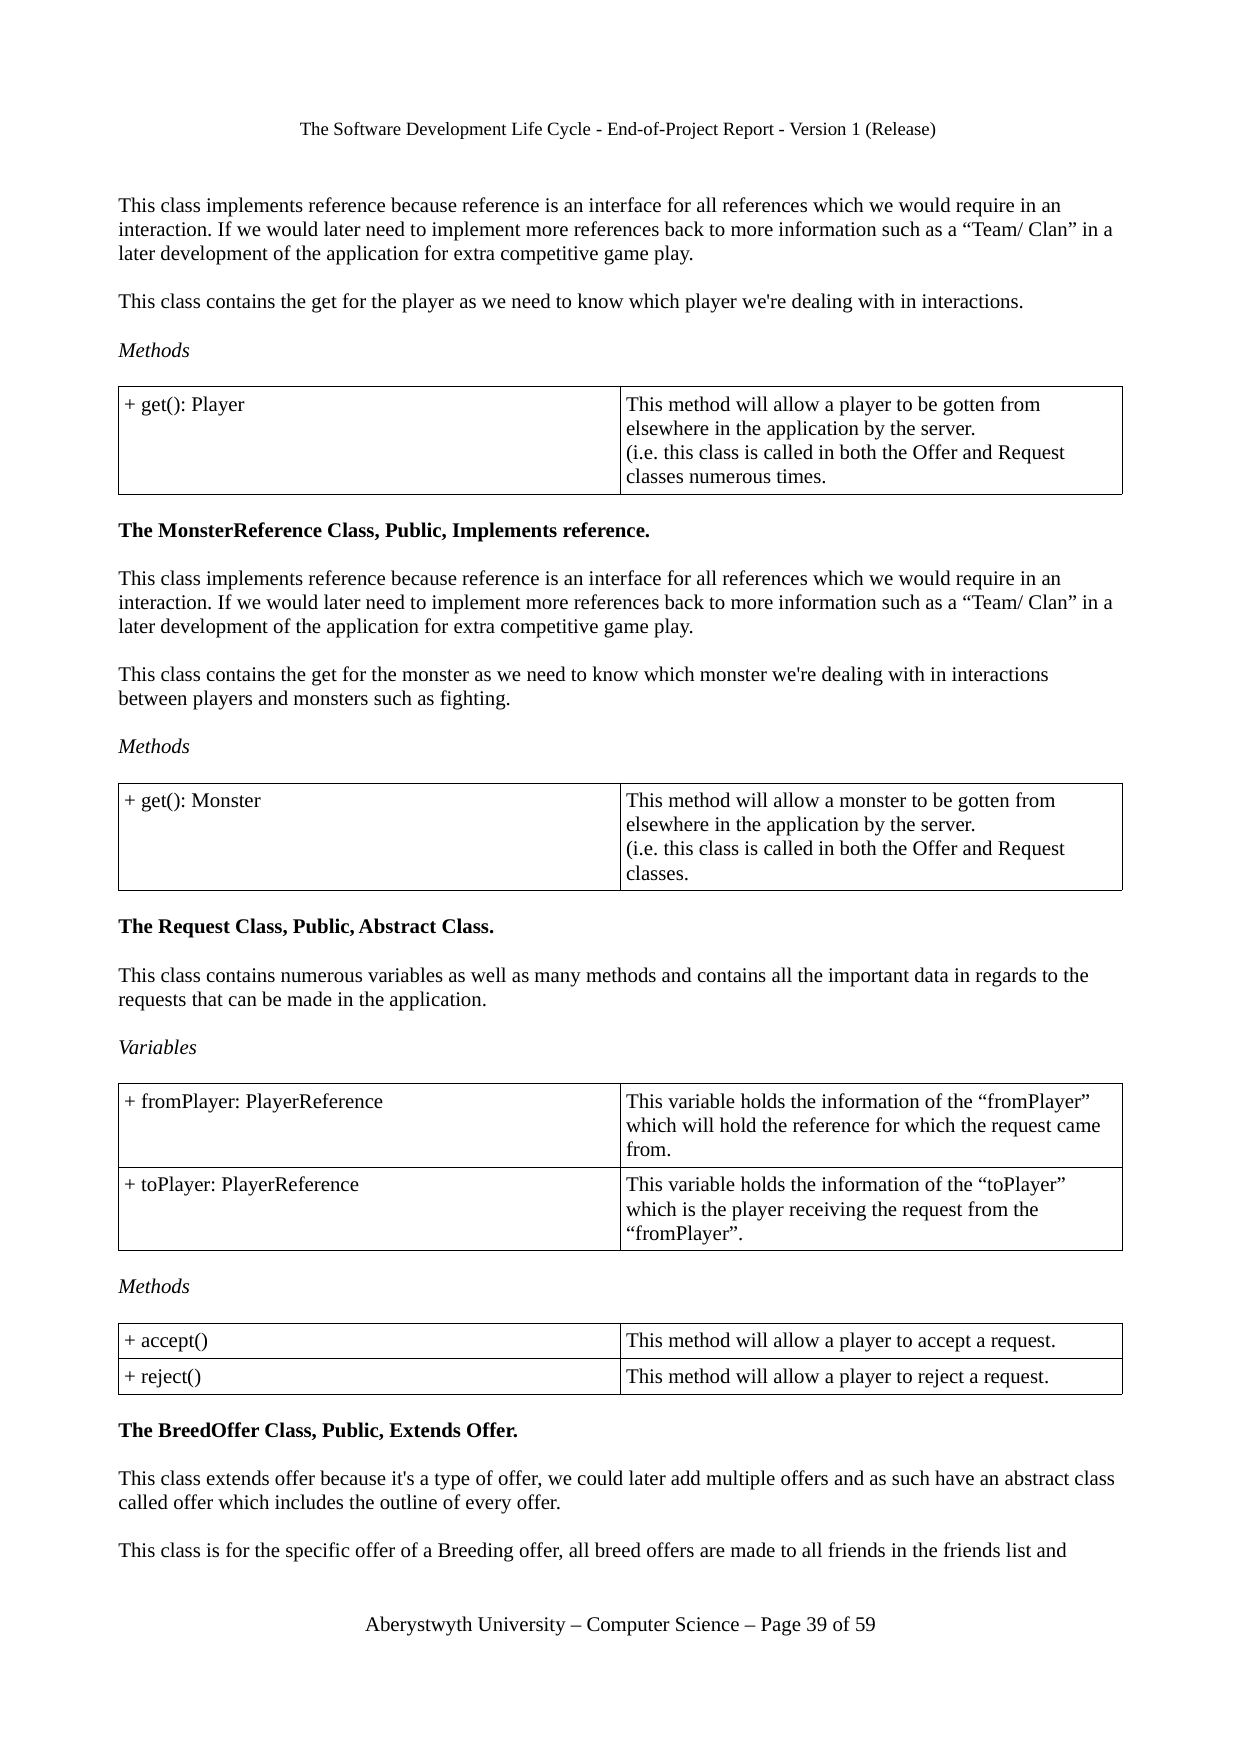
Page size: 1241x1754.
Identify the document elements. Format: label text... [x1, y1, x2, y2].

text This class extends offer because it's a type of offer, we could later add multiple offers and as such have an abstract class called offer which includes the outline of every offer. [118, 1466, 1122, 1514]
table_header This method will allow a monster to be gotten from elsewhere in the application by the server. (i.e. this class is called in both the Offer and Request classes. [621, 784, 1122, 890]
table_header This method will allow a player to accept a request. [621, 1324, 1122, 1358]
table_cell This variable holds the information of the “toPlayer” which is the player receiving the request from the “fromPlayer”. [621, 1168, 1122, 1250]
table_cell This method will allow a player to reject a request. [621, 1359, 1122, 1394]
text Methods [118, 1274, 1122, 1298]
table_header This method will allow a player to be gotten from elsewhere in the application by the server. (i.e. this class is called in both the Offer and Request classes numerous times. [621, 387, 1122, 493]
text This class contains numerous variables as well as many methods and contains all the important data in regards to the requests that can be made in the application. [118, 962, 1122, 1011]
table_cell + reject() [119, 1359, 620, 1394]
text This class contains the get for the player as we need to know which player we're dealing with in interactions. [118, 289, 1122, 313]
text The Request Class, Public, Abstract Class. [118, 914, 1122, 938]
table_header + fromPlayer: PlayerReference [119, 1084, 620, 1167]
table_header + accept() [119, 1324, 620, 1358]
text This class implements reference because reference is an interface for all references which we would require in an interaction. If we would later need to implement more references back to more information such as a “Team/ Clan” in a later development of the application for extra competitive game play. [118, 566, 1122, 638]
text The BreedOffer Class, Public, Extends Offer. [118, 1418, 1122, 1442]
text This class contains the get for the monster as we need to know which monster we're dealing with in interactions between players and monsters such as fighting. [118, 662, 1122, 710]
text Methods [118, 338, 1122, 362]
table_header + get(): Player [119, 387, 620, 493]
table_header + get(): Monster [119, 784, 620, 890]
text The MonsterReference Class, Public, Implements reference. [118, 518, 1122, 542]
text Variables [118, 1035, 1122, 1059]
table_cell + toPlayer: PlayerReference [119, 1168, 620, 1250]
text This class implements reference because reference is an interface for all references which we would require in an interaction. If we would later need to implement more references back to more information such as a “Team/ Clan” in a later development of the application for extra competitive game play. [118, 193, 1122, 265]
text This class is for the specific offer of a Breeding offer, all breed offers are made to all friends in the friends list and [118, 1538, 1122, 1562]
table_header This variable holds the information of the “fromPlayer” which will hold the reference for which the request came from. [621, 1084, 1122, 1167]
text Methods [118, 734, 1122, 758]
